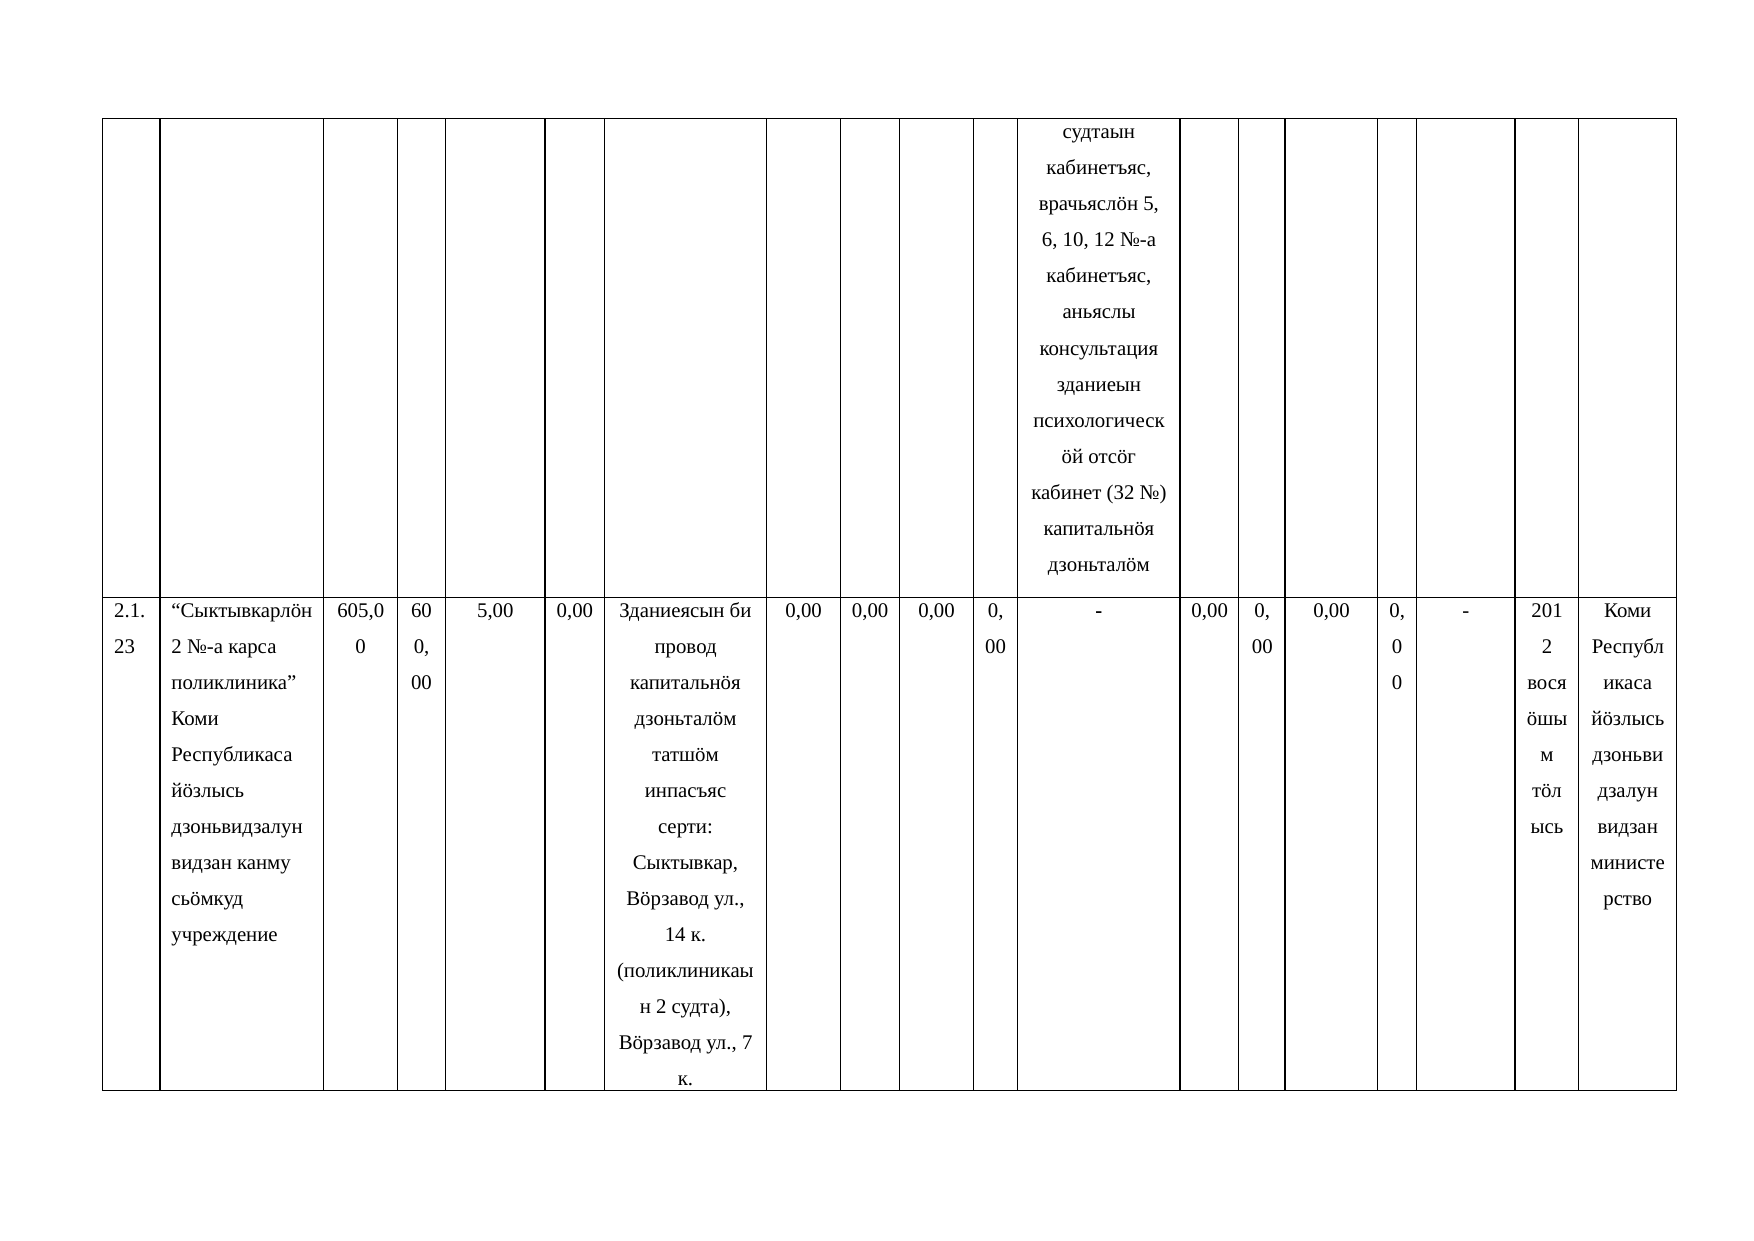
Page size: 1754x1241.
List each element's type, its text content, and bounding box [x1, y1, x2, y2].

table_cell [398, 119, 445, 597]
table_cell судтаын кабинетъяс, врачьяслӧн 5, 6, 10, 12 №-а кабинетъяс, аньяслы консультация зданиеын психологическӧй отсӧг кабинет (32 №) капитальнӧя дзоньталӧм [1018, 119, 1179, 597]
table_cell [324, 119, 397, 597]
table_cell 605,00 [324, 598, 397, 1090]
table_cell [841, 119, 899, 597]
table_cell [900, 119, 973, 597]
table_cell 0,00 [767, 598, 840, 1090]
table_cell 0,00 [1181, 598, 1238, 1090]
table_cell “Сыктывкарлӧн 2 №-а карса поликлиника” Коми Республикаса йӧзлысь дзоньвидзалун видзан канму сьӧмкуд учреждение [161, 598, 323, 1090]
table_cell 0,00 [1378, 598, 1416, 1090]
table_cell 0,00 [1286, 598, 1377, 1090]
table_cell 2.1.23 [103, 598, 159, 1090]
table_cell - [1417, 119, 1514, 597]
table_cell 0,00 [546, 598, 604, 1090]
table_cell [1181, 119, 1238, 597]
table_cell [546, 119, 604, 597]
table_cell [1579, 119, 1676, 597]
table_cell 0,00 [974, 598, 1017, 1090]
table_cell Зданиеясын би провод капитальнӧя дзоньталӧм татшӧм инпасъяс серти: Сыктывкар, Вӧрзавод ул., 14 к. (поликлиникаын 2 судта), Вӧрзавод ул., 7 к. [605, 598, 766, 1090]
table_cell [1286, 119, 1377, 597]
table_cell [1516, 119, 1578, 597]
table_cell - [1417, 598, 1514, 1090]
table_cell 2012 вося ӧшым тӧлысь [1516, 598, 1578, 1090]
table_cell [767, 119, 840, 597]
table_cell Коми Республикаса йӧзлысь дзоньвидзалун видзан министерство [1579, 598, 1676, 1090]
table_cell 0,00 [841, 598, 899, 1090]
table_cell 0,00 [1239, 598, 1284, 1090]
table_cell [974, 119, 1017, 597]
table_cell [103, 119, 159, 597]
table_cell - [1018, 598, 1179, 1090]
table_cell - [605, 119, 766, 597]
table_cell 600,00 [398, 598, 445, 1090]
table_cell [161, 119, 323, 597]
table_cell [1239, 119, 1284, 597]
table_cell 0,00 [900, 598, 973, 1090]
table_cell [1378, 119, 1416, 597]
table_cell [446, 119, 544, 597]
table_cell 5,00 [446, 598, 544, 1090]
